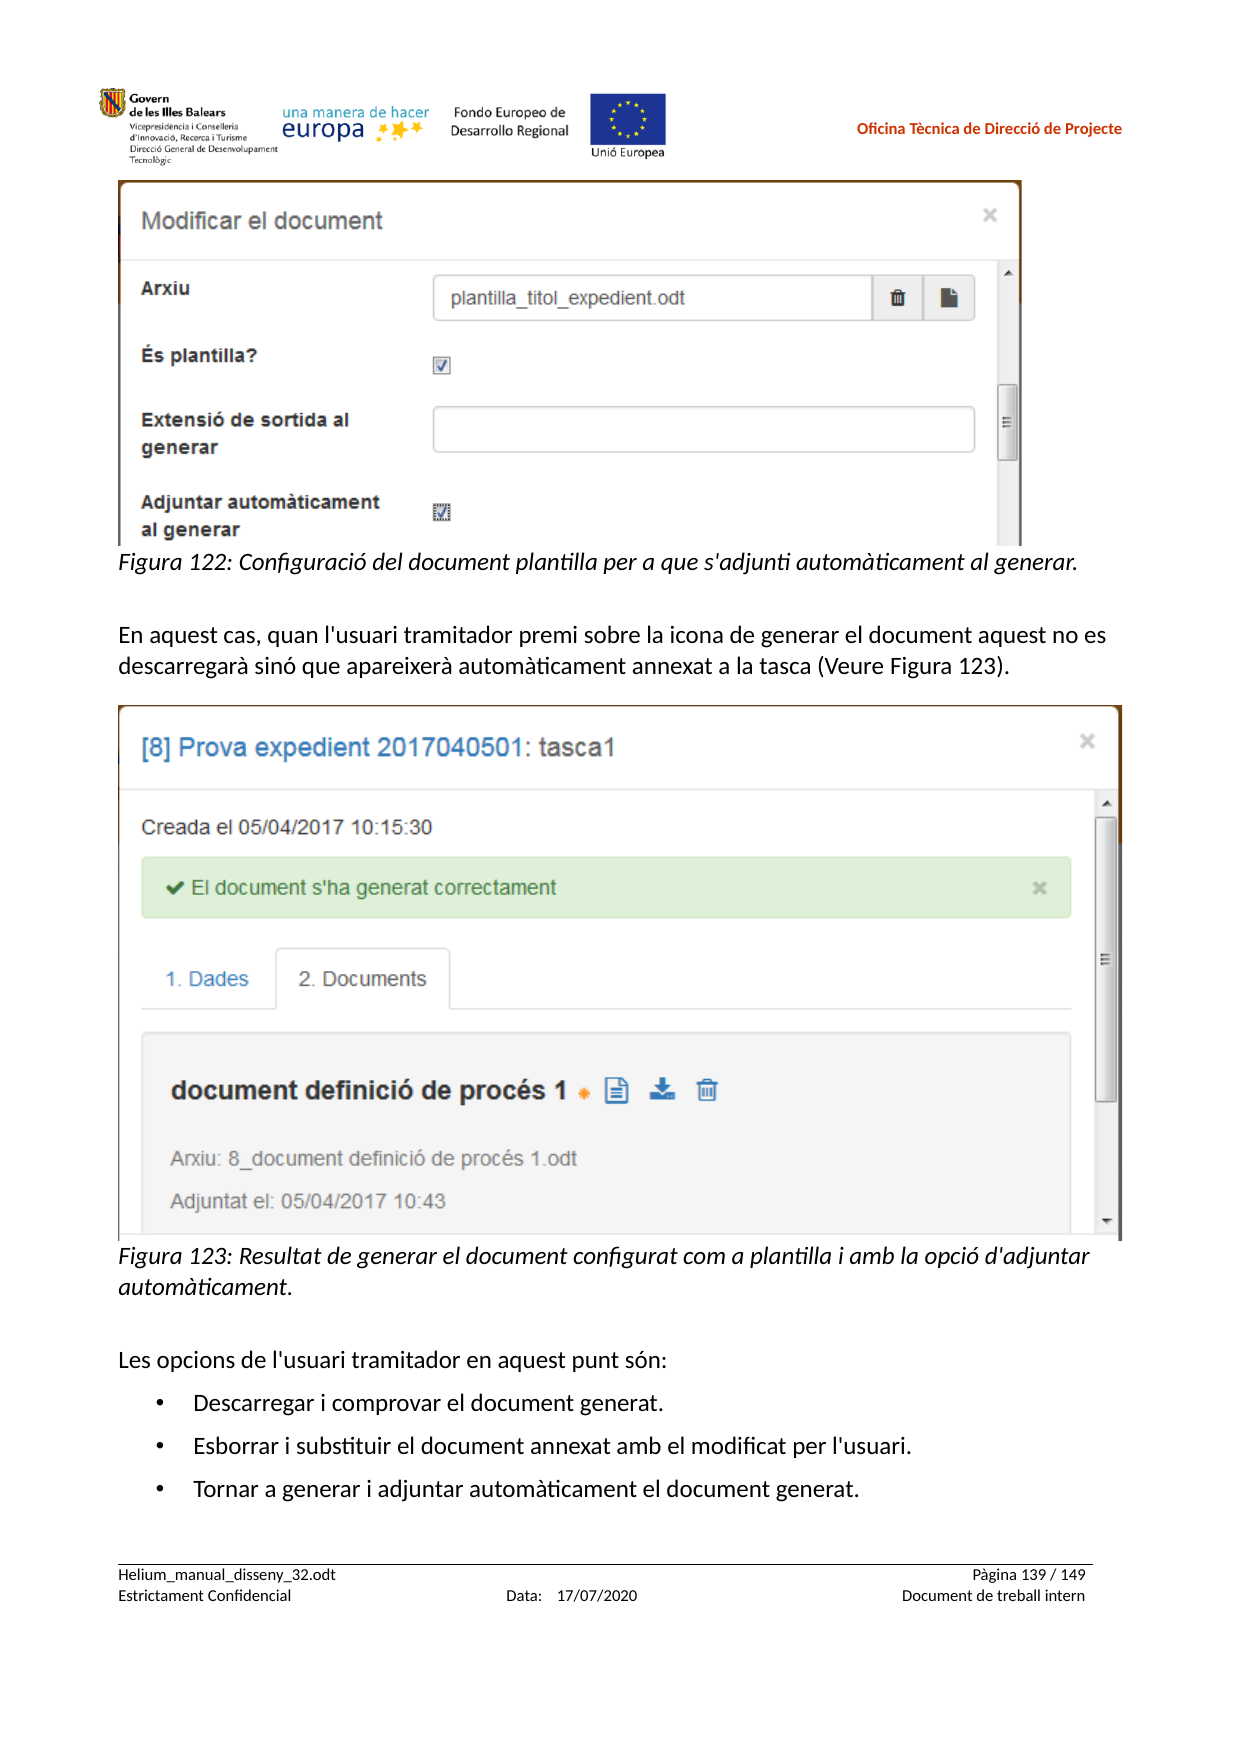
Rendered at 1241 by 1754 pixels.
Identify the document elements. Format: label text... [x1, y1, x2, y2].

text Figura 123: Resultat de generar el document configurat com a plantilla i amb la opció d'adjuntar automàticament. [118, 1241, 1122, 1301]
list Tornar a generar i adjuntar automàticament el document generat. [156, 1473, 1122, 1504]
text En aquest cas, quan l'usuari tramitador premi sobre la icona de generar el document aquest no es descarregarà sinó que apareixerà automàticament annexat a la tasca (Veure Figura 123). [118, 619, 1122, 680]
picture [99, 87, 668, 166]
text Figura 122: Configuració del document plantilla per a que s'adjunti automàticament al generar. [118, 180, 1122, 576]
list Descarregar i comprovar el document generat. [156, 1387, 1122, 1418]
picture [118, 180, 1022, 546]
picture [118, 705, 1123, 1241]
text Les opcions de l'usuari tramitador en aquest punt són: [118, 1344, 1122, 1375]
list Esborrar i substituir el document annexat amb el modificat per l'usuari. [156, 1431, 1122, 1461]
